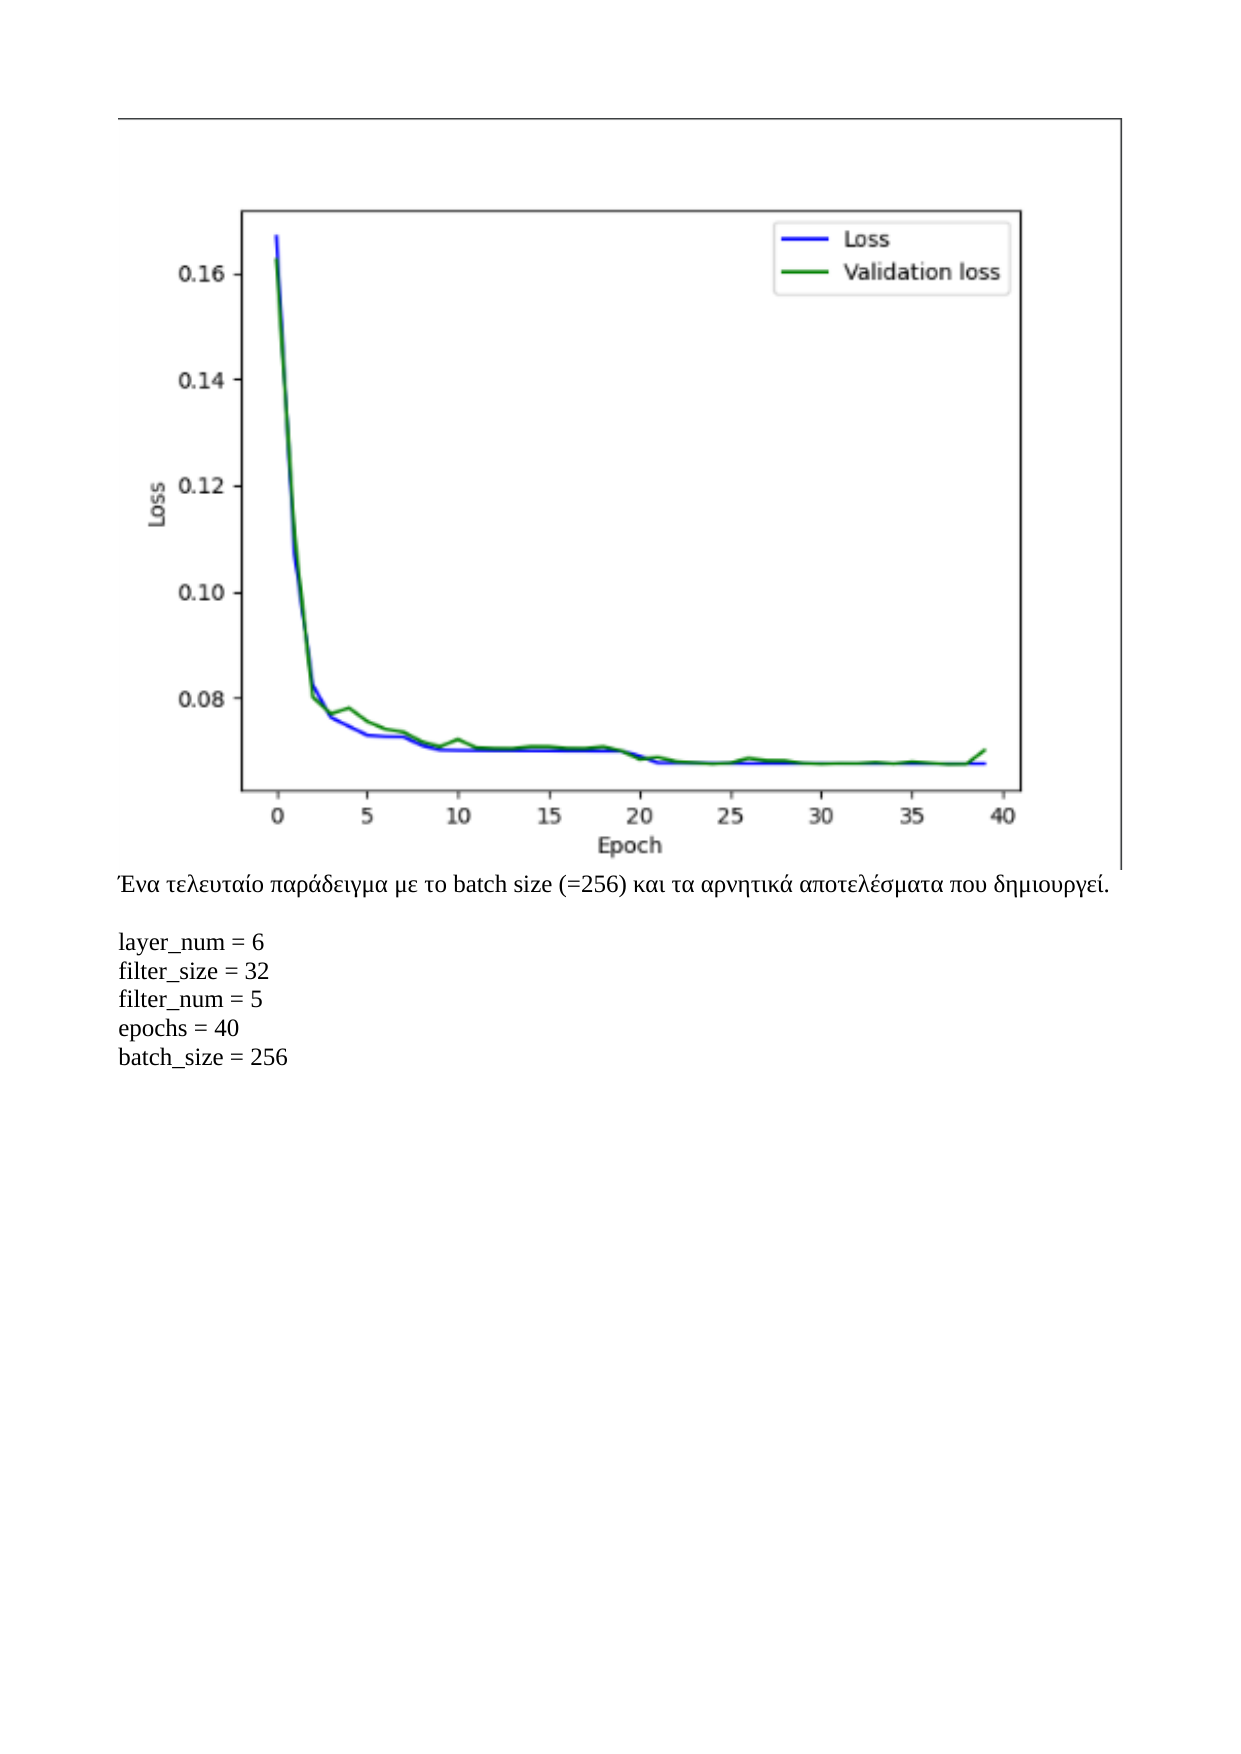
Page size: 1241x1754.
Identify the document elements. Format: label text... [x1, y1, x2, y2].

text layer_num = 6 [118, 927, 1122, 956]
picture [118, 118, 1123, 870]
text Ένα τελευταίο παράδειγμα με το batch size (=256) και τα αρνητικά αποτελέσματα που δημιουργεί. [118, 870, 1122, 898]
text filter_num = 5 [118, 984, 1122, 1013]
text epochs = 40 [118, 1013, 1122, 1042]
text batch_size = 256 [118, 1042, 1122, 1071]
text filter_size = 32 [118, 956, 1122, 984]
